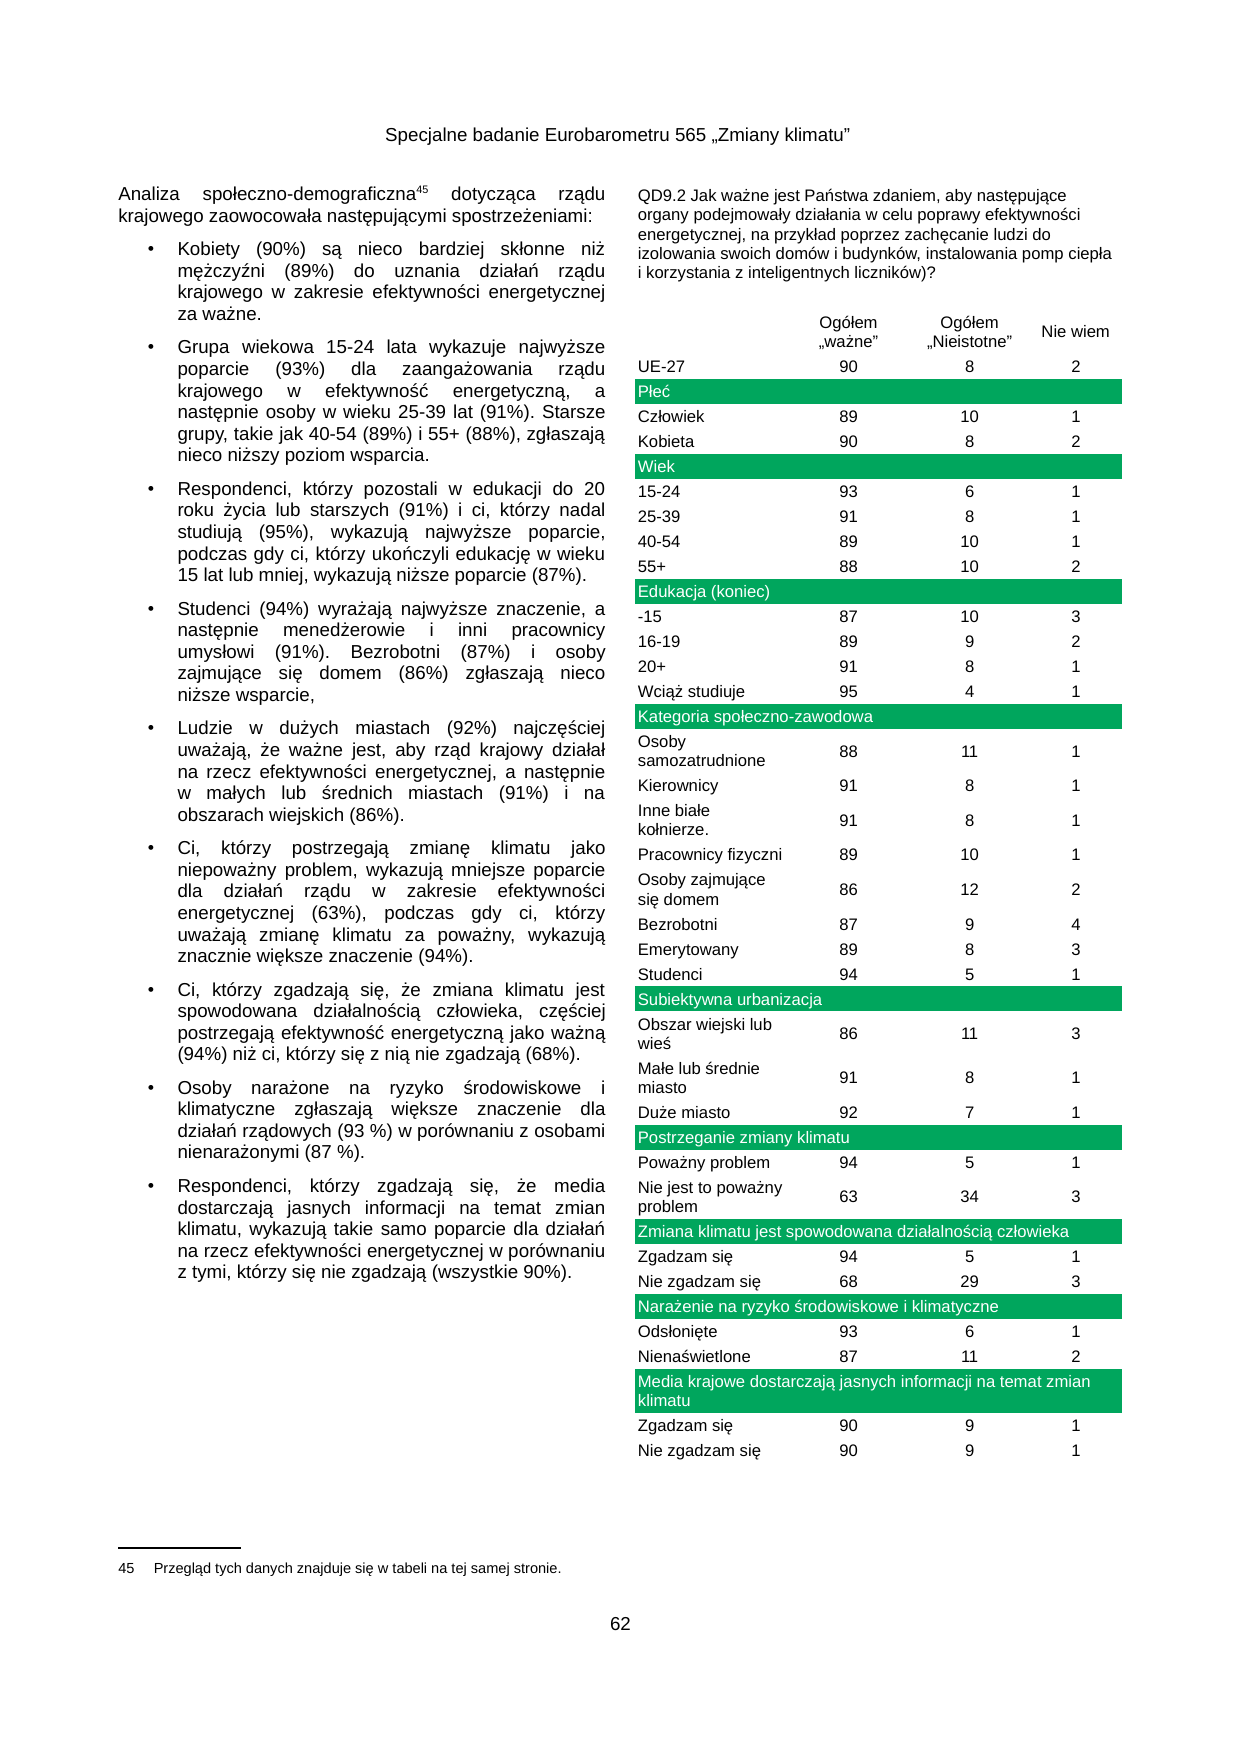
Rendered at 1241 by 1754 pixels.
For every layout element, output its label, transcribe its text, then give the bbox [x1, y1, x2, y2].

table_cell Media krajowe dostarczają jasnych informacji na temat zmian klimatu [635, 1369, 1122, 1413]
table_cell 8 [910, 429, 1029, 454]
table_cell 3 [1029, 936, 1122, 961]
table_cell 1 [1029, 654, 1122, 679]
table_cell 3 [1029, 604, 1122, 629]
table_cell 89 [787, 404, 910, 429]
table_cell 25-39 [635, 504, 787, 529]
table_cell [910, 285, 1029, 310]
table_cell 1 [1029, 1150, 1122, 1175]
table_cell 89 [787, 629, 910, 654]
table_cell Pracownicy fizyczni [635, 842, 787, 867]
table_cell 5 [910, 1244, 1029, 1269]
table_cell 16-19 [635, 629, 787, 654]
table_cell Bezrobotni [635, 911, 787, 936]
table_cell Osoby zajmujące się domem [635, 867, 787, 911]
list Ci, którzy postrzegają zmianę klimatu jako niepoważny problem, wykazują mniejsze poparcie dla działań rządu w zakresie efektywności energetycznej (63%), podczas gdy ci, którzy uważają zmianę klimatu za poważny, wykazują znacznie większe znaczenie (94%). [148, 837, 605, 966]
table_cell 91 [787, 1056, 910, 1100]
table_cell 11 [910, 729, 1029, 773]
table_cell 1 [1029, 1413, 1122, 1438]
table_cell 90 [787, 354, 910, 379]
table_cell 4 [1029, 911, 1122, 936]
table_cell 9 [910, 629, 1029, 654]
table_cell 1 [1029, 1244, 1122, 1269]
table_cell 8 [910, 354, 1029, 379]
table_cell Duże miasto [635, 1100, 787, 1125]
list Kobiety (90%) są nieco bardziej skłonne niż mężczyźni (89%) do uznania działań rządu krajowego w zakresie efektywności energetycznej za ważne. [148, 238, 605, 324]
table_cell 15-24 [635, 479, 787, 504]
table_cell Małe lub średnie miasto [635, 1056, 787, 1100]
table_cell Ogółem „Nieistotne” [910, 310, 1029, 354]
table_cell Osoby samozatrudnione [635, 729, 787, 773]
table_cell 2 [1029, 354, 1122, 379]
table_cell 90 [787, 1438, 910, 1463]
table_cell Poważny problem [635, 1150, 787, 1175]
table_cell 89 [787, 842, 910, 867]
table_cell 10 [910, 529, 1029, 554]
table_cell Zgadzam się [635, 1413, 787, 1438]
table_cell Zgadzam się [635, 1244, 787, 1269]
text Analiza społeczno-demograficzna dotycząca rządu krajowego zaowocowała następującymi spostrzeżeniami: [118, 183, 605, 226]
table_cell 4 [910, 679, 1029, 704]
table_cell 86 [787, 1011, 910, 1056]
table_cell 1 [1029, 529, 1122, 554]
list Studenci (94%) wyrażają najwyższe znaczenie, a następnie menedżerowie i inni pracownicy umysłowi (91%). Bezrobotni (87%) i osoby zajmujące się domem (86%) zgłaszają nieco niższe wsparcie, [148, 597, 605, 705]
table_cell 20+ [635, 654, 787, 679]
table_cell 9 [910, 1413, 1029, 1438]
table_cell 91 [787, 798, 910, 842]
table_cell 1 [1029, 729, 1122, 773]
table_cell Narażenie na ryzyko środowiskowe i klimatyczne [635, 1294, 1122, 1319]
table_cell 34 [910, 1175, 1029, 1219]
text Przegląd tych danych znajduje się w tabeli na tej samej stronie. [118, 1560, 605, 1577]
table_cell 8 [910, 504, 1029, 529]
table_cell 8 [910, 654, 1029, 679]
table_cell 91 [787, 773, 910, 798]
table_cell -15 [635, 604, 787, 629]
table_cell 10 [910, 404, 1029, 429]
table_cell [1029, 285, 1122, 310]
table_cell 95 [787, 679, 910, 704]
table_cell Emerytowany [635, 936, 787, 961]
table_cell 10 [910, 842, 1029, 867]
table_cell 91 [787, 654, 910, 679]
table_cell Postrzeganie zmiany klimatu [635, 1125, 1122, 1150]
table_cell 7 [910, 1100, 1029, 1125]
table_cell 1 [1029, 1319, 1122, 1344]
table_cell 90 [787, 429, 910, 454]
table_cell 10 [910, 554, 1029, 579]
table_cell 1 [1029, 404, 1122, 429]
table_cell 89 [787, 529, 910, 554]
list Ludzie w dużych miastach (92%) najczęściej uważają, że ważne jest, aby rząd krajowy działał na rzecz efektywności energetycznej, a następnie w małych lub średnich miastach (91%) i na obszarach wiejskich (86%). [148, 717, 605, 825]
table_cell 6 [910, 479, 1029, 504]
list Respondenci, którzy zgadzają się, że media dostarczają jasnych informacji na temat zmian klimatu, wykazują takie samo poparcie dla działań na rzecz efektywności energetycznej w porównaniu z tymi, którzy się nie zgadzają (wszystkie 90%). [148, 1175, 605, 1283]
table_cell 86 [787, 867, 910, 911]
table_cell 3 [1029, 1175, 1122, 1219]
table_cell 1 [1029, 773, 1122, 798]
table_cell Inne białe kołnierze. [635, 798, 787, 842]
list Respondenci, którzy pozostali w edukacji do 20 roku życia lub starszych (91%) i ci, którzy nadal studiują (95%), wykazują najwyższe poparcie, podczas gdy ci, którzy ukończyli edukację w wieku 15 lat lub mniej, wykazują niższe poparcie (87%). [148, 478, 605, 586]
table_cell 8 [910, 798, 1029, 842]
table_cell 89 [787, 936, 910, 961]
table_cell 1 [1029, 1438, 1122, 1463]
table_cell 1 [1029, 961, 1122, 986]
table_cell 88 [787, 729, 910, 773]
table_cell 87 [787, 911, 910, 936]
table_cell 1 [1029, 679, 1122, 704]
table_cell Obszar wiejski lub wieś [635, 1011, 787, 1056]
table_cell UE-27 [635, 354, 787, 379]
table_cell 94 [787, 961, 910, 986]
table_cell 3 [1029, 1269, 1122, 1294]
table_cell 6 [910, 1319, 1029, 1344]
table_cell Ogółem „ważne” [787, 310, 910, 354]
table_cell 93 [787, 1319, 910, 1344]
table_cell 2 [1029, 1344, 1122, 1369]
table_cell 63 [787, 1175, 910, 1219]
table_cell 68 [787, 1269, 910, 1294]
table_cell [787, 285, 910, 310]
table_cell Studenci [635, 961, 787, 986]
table_cell 10 [910, 604, 1029, 629]
table_cell Wiek [635, 454, 1122, 479]
table_cell Nie zgadzam się [635, 1438, 787, 1463]
table_cell Kategoria społeczno-zawodowa [635, 704, 1122, 729]
table_cell Kobieta [635, 429, 787, 454]
table_cell 11 [910, 1344, 1029, 1369]
table_cell Subiektywna urbanizacja [635, 986, 1122, 1011]
table_cell 11 [910, 1011, 1029, 1056]
table_header QD9.2 Jak ważne jest Państwa zdaniem, aby następujące organy podejmowały działania w celu poprawy efektywności energetycznej, na przykład poprzez zachęcanie ludzi do izolowania swoich domów i budynków, instalowania pomp ciepła i korzystania z inteligentnych liczników)? [635, 183, 1122, 285]
table_cell Nie wiem [1029, 310, 1122, 354]
table_cell 92 [787, 1100, 910, 1125]
table_cell [635, 285, 787, 310]
table_cell 9 [910, 1438, 1029, 1463]
table_cell 2 [1029, 429, 1122, 454]
table_cell Kierownicy [635, 773, 787, 798]
table_cell 94 [787, 1244, 910, 1269]
table_cell 12 [910, 867, 1029, 911]
table_cell 8 [910, 773, 1029, 798]
table_cell 94 [787, 1150, 910, 1175]
list Osoby narażone na ryzyko środowiskowe i klimatyczne zgłaszają większe znaczenie dla działań rządowych (93 %) w porównaniu z osobami nienarażonymi (87 %). [148, 1077, 605, 1163]
table_cell 2 [1029, 554, 1122, 579]
table_cell 88 [787, 554, 910, 579]
table_cell [635, 310, 787, 354]
table_cell 55+ [635, 554, 787, 579]
table_cell Edukacja (koniec) [635, 579, 1122, 604]
table_cell Nie zgadzam się [635, 1269, 787, 1294]
table_cell 93 [787, 479, 910, 504]
table_cell Odsłonięte [635, 1319, 787, 1344]
table_cell 90 [787, 1413, 910, 1438]
table_cell Zmiana klimatu jest spowodowana działalnością człowieka [635, 1219, 1122, 1244]
table_cell 5 [910, 1150, 1029, 1175]
table_cell Człowiek [635, 404, 787, 429]
table_cell 1 [1029, 798, 1122, 842]
table_cell 91 [787, 504, 910, 529]
list Grupa wiekowa 15-24 lata wykazuje najwyższe poparcie (93%) dla zaangażowania rządu krajowego w efektywność energetyczną, a następnie osoby w wieku 25-39 lat (91%). Starsze grupy, takie jak 40-54 (89%) i 55+ (88%), zgłaszają nieco niższy poziom wsparcia. [148, 336, 605, 466]
table_cell 1 [1029, 842, 1122, 867]
table_cell 8 [910, 936, 1029, 961]
table_cell 2 [1029, 867, 1122, 911]
table_cell Wciąż studiuje [635, 679, 787, 704]
table_cell 1 [1029, 1100, 1122, 1125]
table_cell 2 [1029, 629, 1122, 654]
list Ci, którzy zgadzają się, że zmiana klimatu jest spowodowana działalnością człowieka, częściej postrzegają efektywność energetyczną jako ważną (94%) niż ci, którzy się z nią nie zgadzają (68%). [148, 978, 605, 1065]
table_cell 1 [1029, 479, 1122, 504]
table_cell Nie jest to poważny problem [635, 1175, 787, 1219]
table_cell 1 [1029, 1056, 1122, 1100]
table_cell 1 [1029, 504, 1122, 529]
table_cell 5 [910, 961, 1029, 986]
table_cell 40-54 [635, 529, 787, 554]
table_cell Nienaświetlone [635, 1344, 787, 1369]
table_cell 3 [1029, 1011, 1122, 1056]
table_cell 87 [787, 1344, 910, 1369]
table_cell 9 [910, 911, 1029, 936]
table_cell 87 [787, 604, 910, 629]
table_cell 8 [910, 1056, 1029, 1100]
table_cell 29 [910, 1269, 1029, 1294]
table_cell Płeć [635, 379, 1122, 404]
